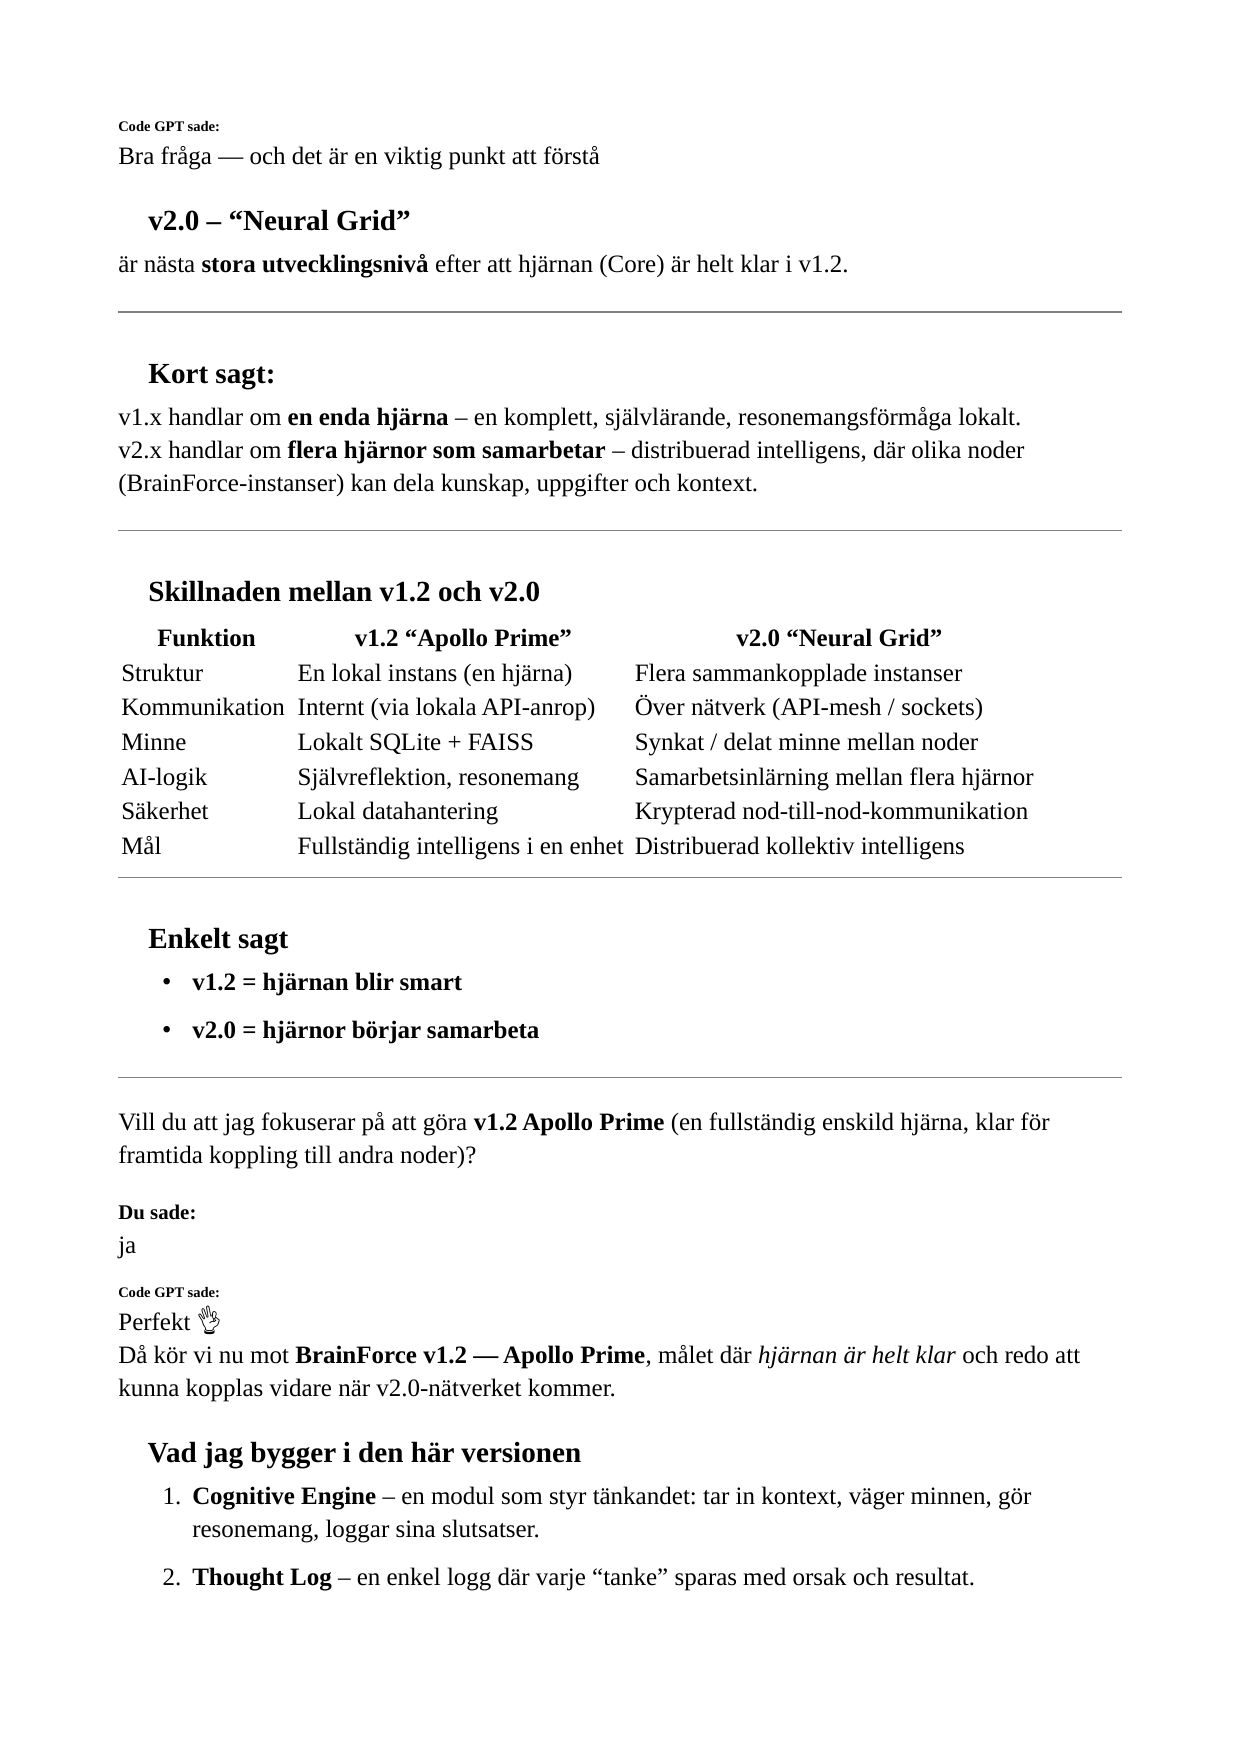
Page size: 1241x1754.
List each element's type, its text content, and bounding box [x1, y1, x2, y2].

subtitle 🔩 Vad jag bygger i den här versionen [118, 1435, 1122, 1469]
table_cell AI-logik [118, 759, 294, 793]
table_cell Distribuerad kollektiv intelligens [632, 828, 1046, 862]
table_cell Kommunikation [118, 690, 294, 724]
list Thought Log – en enkel logg där varje “tanke” sparas med orsak och resultat. [162, 1562, 1122, 1591]
subtitle 🧱 Enkelt sagt [118, 921, 1122, 955]
table_cell Internt (via lokala API-anrop) [295, 690, 632, 724]
subtitle 🧠 v2.0 – “Neural Grid” [118, 203, 1122, 237]
table_header v2.0 “Neural Grid” [632, 620, 1046, 655]
table_cell Krypterad nod-till-nod-kommunikation [632, 793, 1046, 828]
table_cell Samarbetsinlärning mellan flera hjärnor [632, 759, 1046, 793]
subtitle Code GPT sade: [118, 1284, 1122, 1301]
table_cell Lokal datahantering [295, 793, 632, 828]
text v1.x handlar om en enda hjärna – en komplett, självlärande, resonemangsförmåga lokalt. v2.x handlar om flera hjärnor som samarbetar – distribuerad intelligens, där olika noder (BrainForce-instanser) kan dela kunskap, uppgifter och kontext. [118, 402, 1122, 497]
table_header Funktion [118, 620, 294, 655]
text Perfekt 👌 Då kör vi nu mot BrainForce v1.2 — Apollo Prime, målet där hjärnan är helt klar och redo att kunna kopplas vidare när v2.0-nätverket kommer. [118, 1307, 1122, 1402]
table_cell Säkerhet [118, 793, 294, 828]
table_cell Minne [118, 724, 294, 759]
text Vill du att jag fokuserar på att göra v1.2 Apollo Prime (en fullständig enskild hjärna, klar för framtida koppling till andra noder)? [118, 1107, 1122, 1169]
table_cell Mål [118, 828, 294, 862]
text Bra fråga — och det är en viktig punkt att förstå 💡 [118, 141, 1122, 170]
list Cognitive Engine – en modul som styr tänkandet: tar in kontext, väger minnen, gör resonemang, loggar sina slutsatser. [162, 1481, 1122, 1543]
table_header v1.2 “Apollo Prime” [295, 620, 632, 655]
table_cell Självreflektion, resonemang [295, 759, 632, 793]
subtitle 🧩 Skillnaden mellan v1.2 och v2.0 [118, 574, 1122, 608]
subtitle 💡 Kort sagt: [118, 356, 1122, 389]
table_cell Flera sammankopplade instanser [632, 655, 1046, 689]
text ja [118, 1230, 1122, 1259]
table_cell Över nätverk (API-mesh / sockets) [632, 690, 1046, 724]
list v2.0 = hjärnor börjar samarbeta [162, 1015, 1122, 1044]
subtitle Code GPT sade: [118, 118, 1122, 135]
table_cell En lokal instans (en hjärna) [295, 655, 632, 689]
table_cell Struktur [118, 655, 294, 689]
subtitle Du sade: [118, 1200, 1122, 1224]
text är nästa stora utvecklingsnivå efter att hjärnan (Core) är helt klar i v1.2. [118, 249, 1122, 278]
table_cell Lokalt SQLite + FAISS [295, 724, 632, 759]
table_cell Synkat / delat minne mellan noder [632, 724, 1046, 759]
list v1.2 = hjärnan blir smart [162, 967, 1122, 996]
table_cell Fullständig intelligens i en enhet [295, 828, 632, 862]
